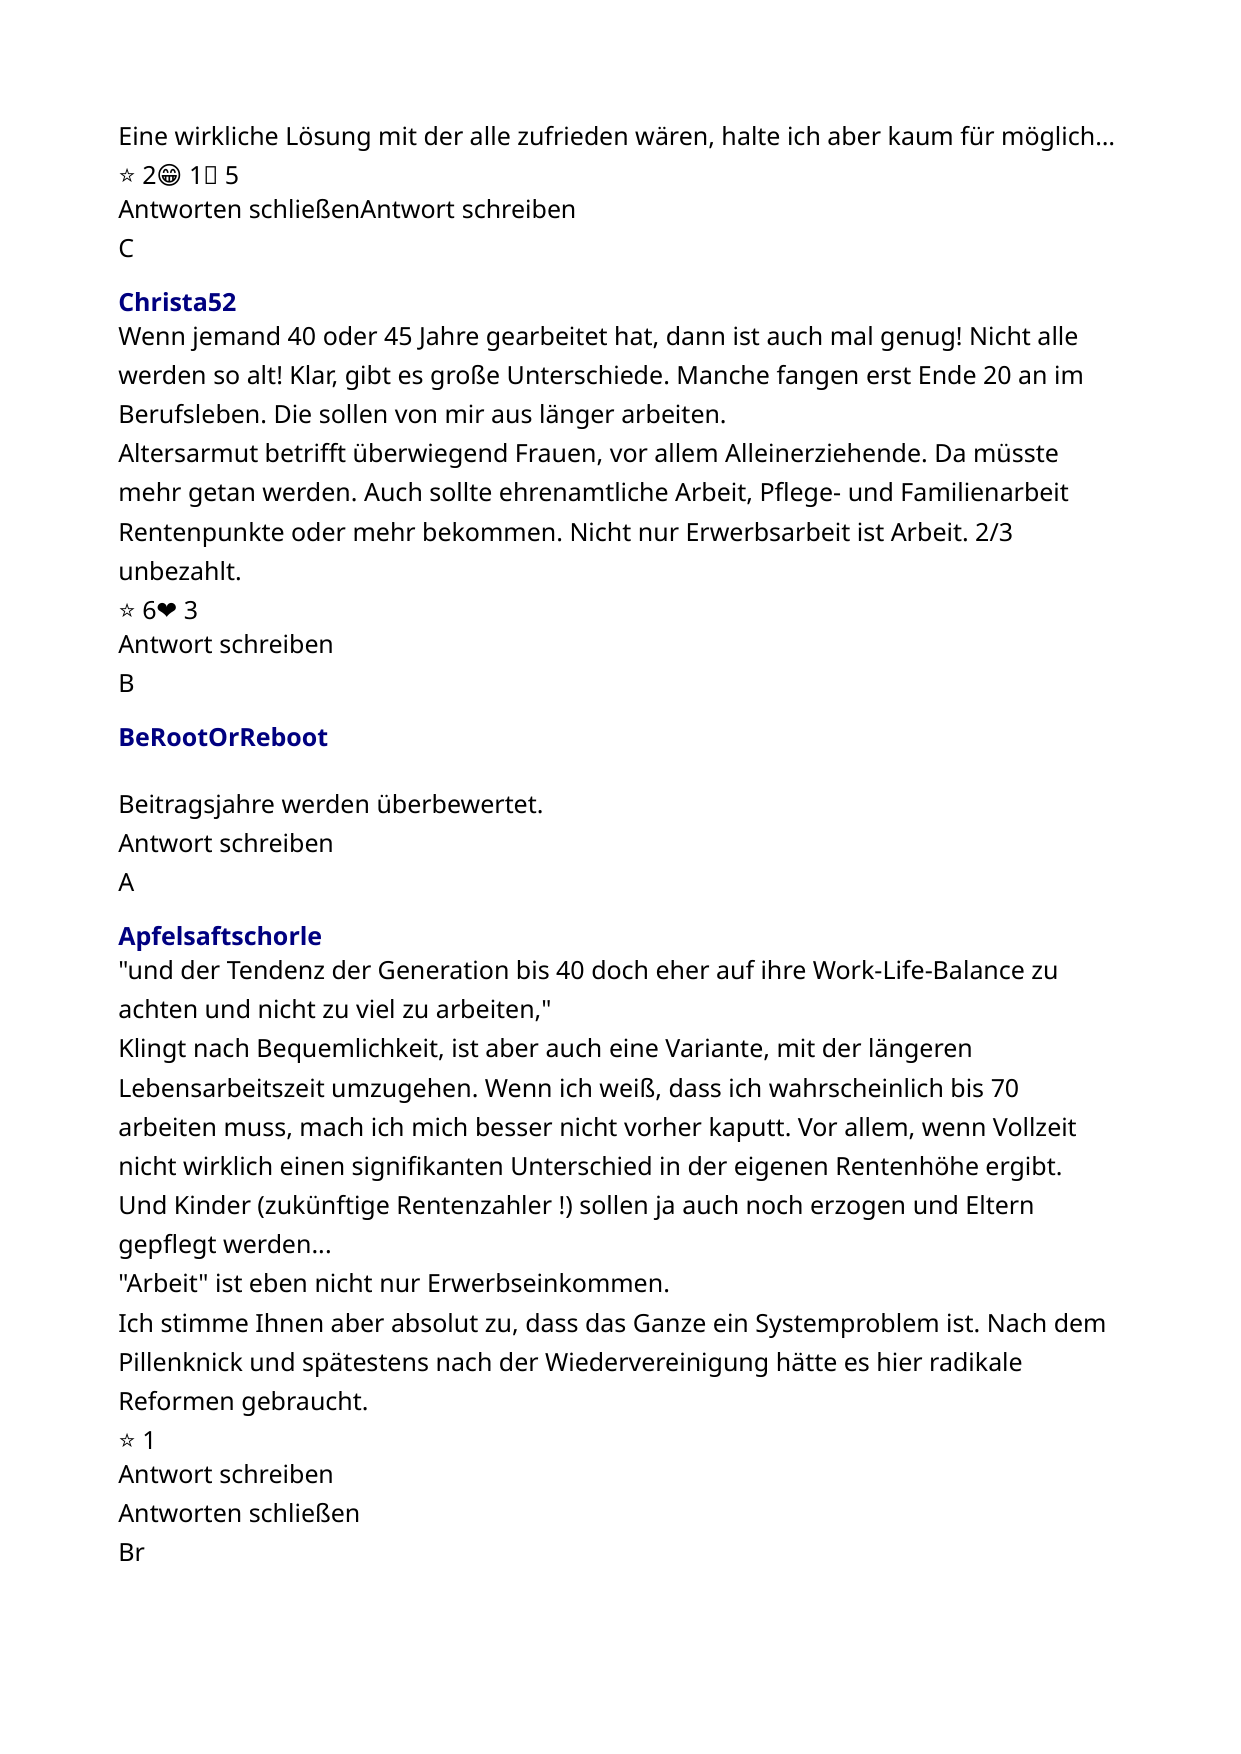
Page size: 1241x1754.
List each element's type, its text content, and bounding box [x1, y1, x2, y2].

text ⭐️ 6❤️ 3 [118, 592, 1122, 627]
text ⭐️ 2😁 1🤨 5 [118, 157, 1122, 191]
text Antwort schreiben [118, 627, 1122, 661]
text "und der Tendenz der Generation bis 40 doch eher auf ihre Work-Life-Balance zu achten und nicht zu viel zu arbeiten," [118, 953, 1122, 1026]
subtitle BeRootOrReboot [118, 719, 1122, 753]
text Antworten schließenAntwort schreiben [118, 191, 1122, 225]
subtitle Apfelsaftschorle [118, 919, 1122, 953]
text Antwort schreiben [118, 1457, 1122, 1491]
text Wenn jemand 40 oder 45 Jahre gearbeitet hat, dann ist auch mal genug! Nicht alle werden so alt! Klar, gibt es große Unterschiede. Manche fangen erst Ende 20 an im Berufsleben. Die sollen von mir aus länger arbeiten. [118, 318, 1122, 431]
text Ich stimme Ihnen aber absolut zu, dass das Ganze ein Systemproblem ist. Nach dem Pillenknick und spätestens nach der Wiedervereinigung hätte es hier radikale Reformen gebraucht. [118, 1305, 1122, 1418]
text Und Kinder (zukünftige Rentenzahler !) sollen ja auch noch erzogen und Eltern gepflegt werden... [118, 1188, 1122, 1261]
text "Arbeit" ist eben nicht nur Erwerbseinkommen. [118, 1266, 1122, 1300]
text Antwort schreiben [118, 826, 1122, 860]
text Br [118, 1535, 1122, 1569]
text Antworten schließen [118, 1496, 1122, 1530]
text Eine wirkliche Lösung mit der alle zufrieden wären, halte ich aber kaum für möglich… [118, 118, 1122, 152]
text ⭐️ 1 [118, 1423, 1122, 1457]
text Klingt nach Bequemlichkeit, ist aber auch eine Variante, mit der längeren Lebensarbeitszeit umzugehen. Wenn ich weiß, dass ich wahrscheinlich bis 70 arbeiten muss, mach ich mich besser nicht vorher kaputt. Vor allem, wenn Vollzeit nicht wirklich einen signifikanten Unterschied in der eigenen Rentenhöhe ergibt. [118, 1031, 1122, 1183]
text B [118, 666, 1122, 700]
text A [118, 865, 1122, 899]
text Altersarmut betrifft überwiegend Frauen, vor allem Alleinerziehende. Da müsste mehr getan werden. Auch sollte ehrenamtliche Arbeit, Pflege- und Familienarbeit Rentenpunkte oder mehr bekommen. Nicht nur Erwerbsarbeit ist Arbeit. 2/3 unbezahlt. [118, 436, 1122, 587]
text C [118, 231, 1122, 264]
subtitle Christa52 [118, 284, 1122, 318]
text Beitragsjahre werden überbewertet. [118, 787, 1122, 821]
